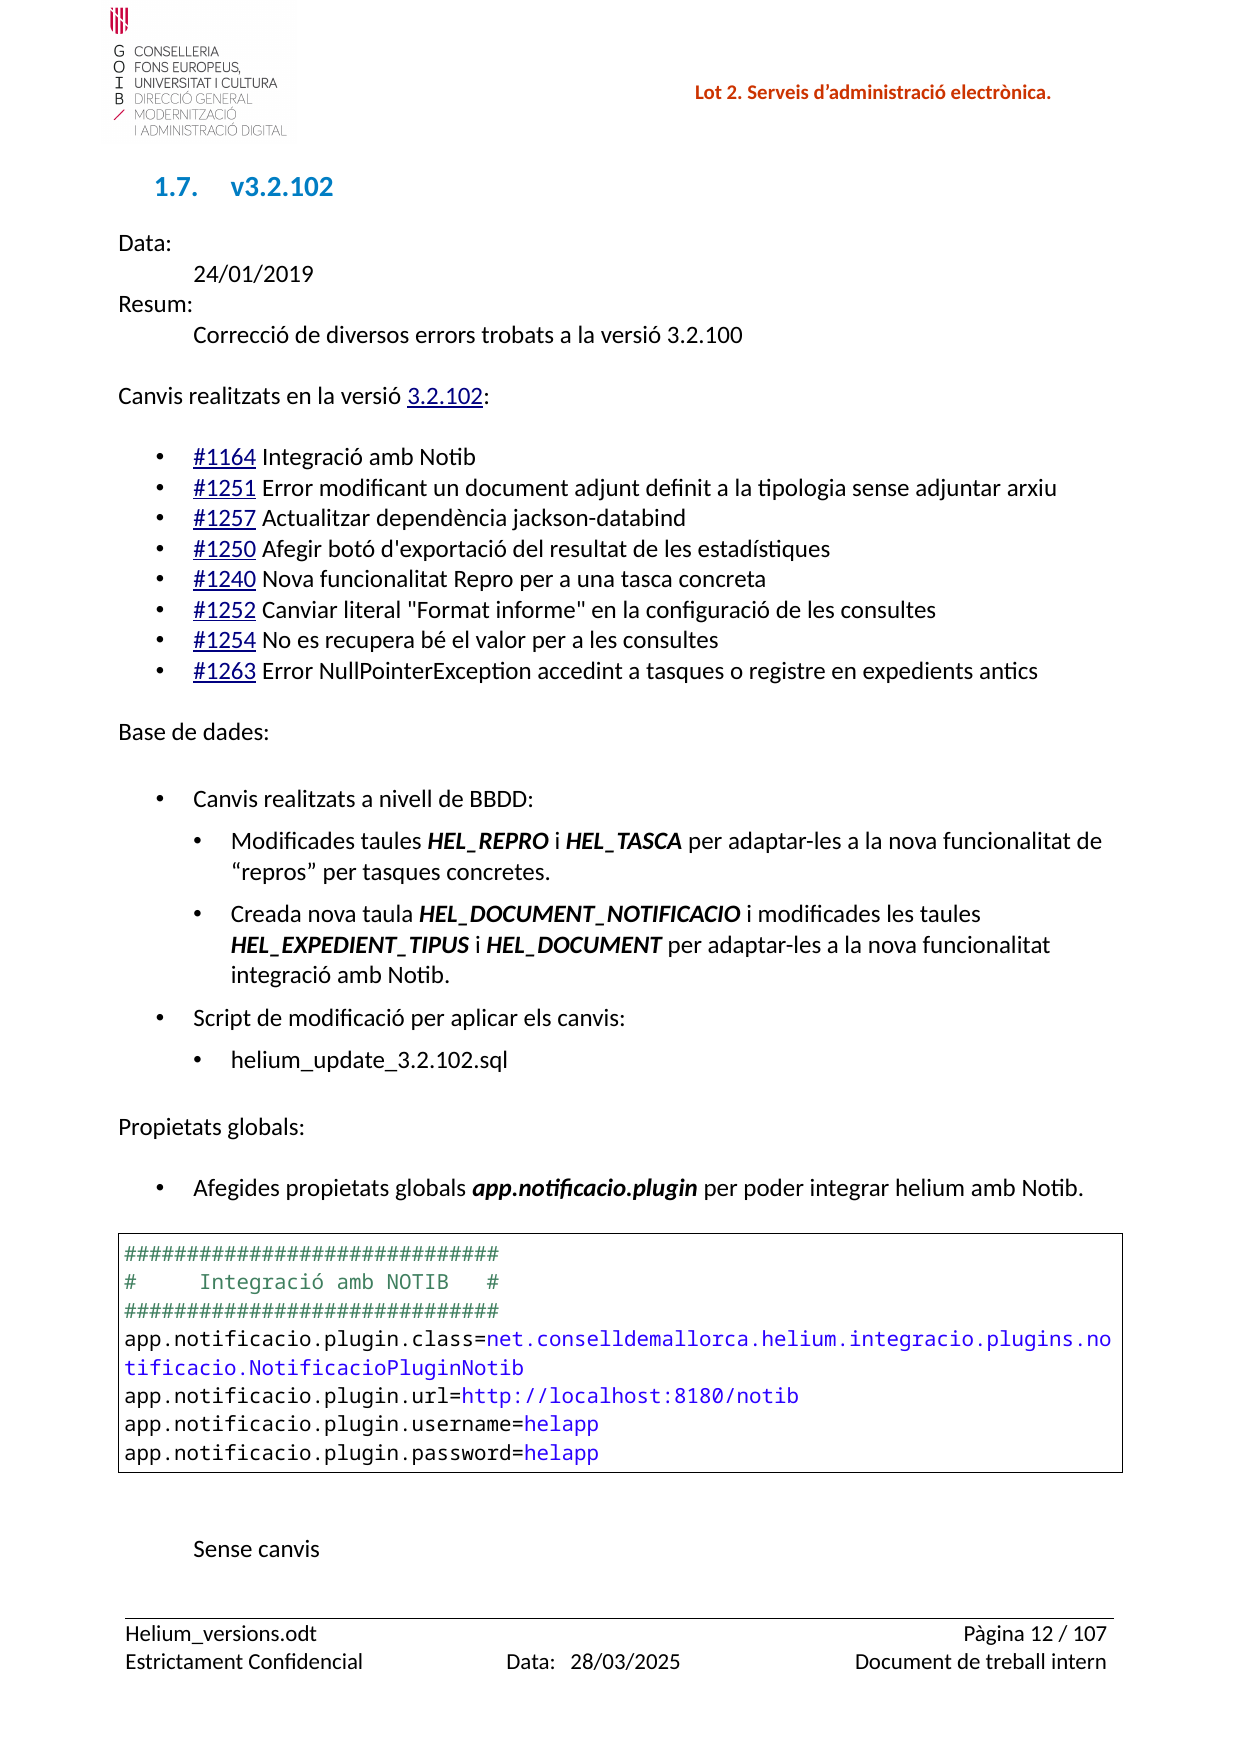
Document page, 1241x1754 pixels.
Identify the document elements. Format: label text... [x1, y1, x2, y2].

picture [100, 0, 297, 144]
list #1263 Error NullPointerException accedint a tasques o registre en expedients antics [156, 655, 1122, 685]
list #1164 Integració amb Notib [156, 441, 1122, 472]
text Correcció de diversos errors trobats a la versió 3.2.100 [118, 319, 1122, 350]
text Sense canvis [118, 1533, 1122, 1564]
list Afegides propietats globals app.notificacio.plugin per poder integrar helium amb Notib. [156, 1172, 1122, 1203]
list helium_update_3.2.102.sql [193, 1044, 1122, 1074]
table_header ############################## # Integració amb NOTIB # ############################## app.notificacio.plugin.class=net.conselldemallorca.helium.integracio.plugins.notificacio.NotificacioPluginNotib app.notificacio.plugin.url=http://localhost:8180/notib app.notificacio.plugin.username=helapp app.notificacio.plugin.password=helapp [119, 1234, 1122, 1472]
list Creada nova taula HEL_DOCUMENT_NOTIFICACIO i modificades les taules HEL_EXPEDIENT_TIPUS i HEL_DOCUMENT per adaptar-les a la nova funcionalitat integració amb Notib. [193, 898, 1122, 990]
text Data: [118, 228, 1122, 258]
list Canvis realitzats a nivell de BBDD: [156, 783, 1122, 813]
subtitle v3.2.102 [153, 168, 1122, 204]
text Canvis realitzats en la versió 3.2.102: [118, 380, 1122, 411]
list #1257 Actualitzar dependència jackson-databind [156, 502, 1122, 533]
list #1251 Error modificant un document adjunt definit a la tipologia sense adjuntar arxiu [156, 472, 1122, 502]
text 24/01/2019 [118, 258, 1122, 289]
list #1240 Nova funcionalitat Repro per a una tasca concreta [156, 563, 1122, 594]
list #1250 Afegir botó d'exportació del resultat de les estadístiques [156, 533, 1122, 563]
text Base de dades: [118, 716, 1122, 746]
list #1252 Canviar literal "Format informe" en la configuració de les consultes [156, 594, 1122, 624]
text Resum: [118, 289, 1122, 319]
text Propietats globals: [118, 1111, 1122, 1142]
list #1254 No es recupera bé el valor per a les consultes [156, 624, 1122, 655]
list Modificades taules HEL_REPRO i HEL_TASCA per adaptar-les a la nova funcionalitat de “repros” per tasques concretes. [193, 825, 1122, 886]
list Script de modificació per aplicar els canvis: [156, 1002, 1122, 1032]
